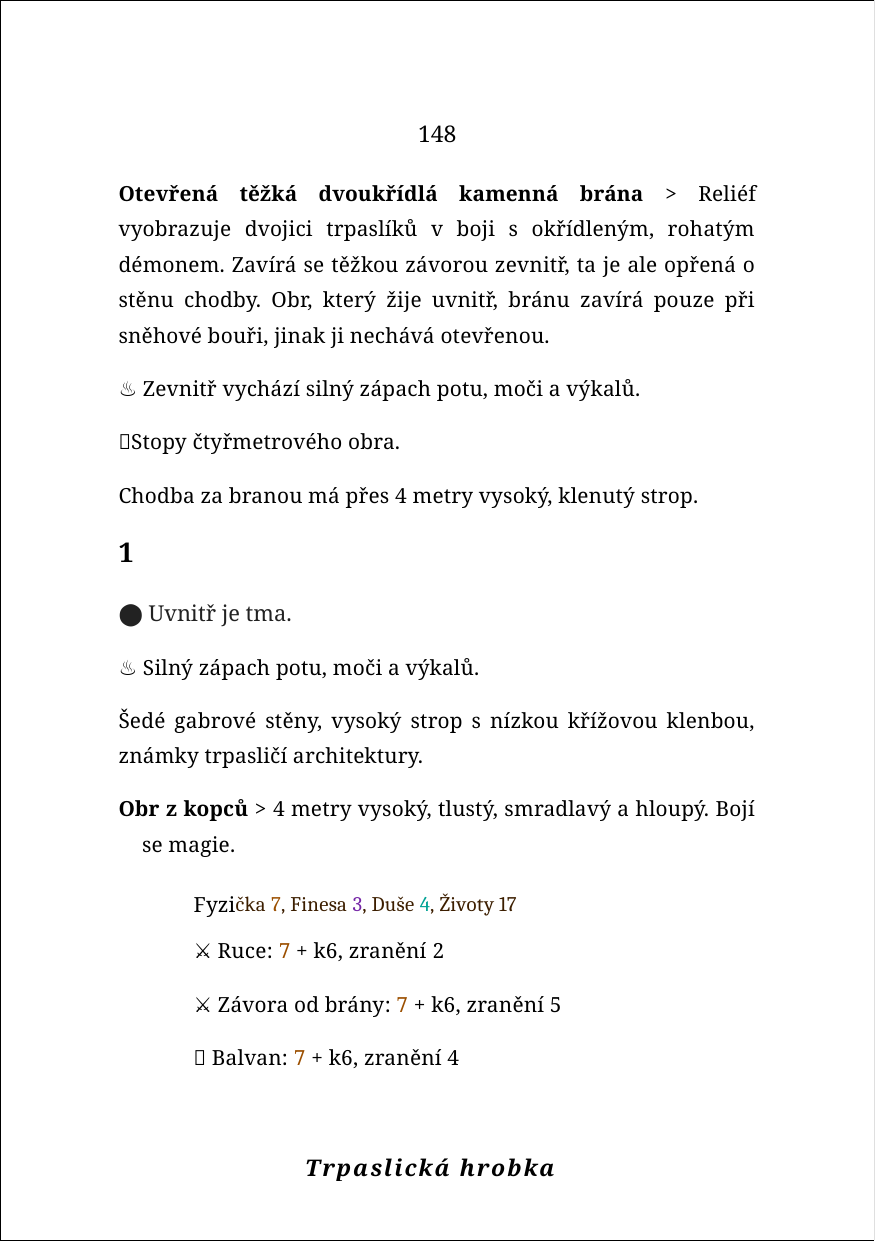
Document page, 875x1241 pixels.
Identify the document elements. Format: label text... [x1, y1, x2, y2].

list Fyzička 7, Finesa 3, Duše 4, Životy 17 [156, 883, 756, 919]
text Otevřená těžká dvoukřídlá kamenná brána > Reliéf vyobrazuje dvojici trpaslíků v boji s okřídleným, rohatým démonem. Zavírá se těžkou závorou zevnitř, ta je ale opřená o stěnu chodby. Obr, který žije uvnitř, bránu zavírá pouze při sněhové bouři, jinak ji nechává otevřenou. [118, 179, 756, 349]
text Chodba za branou má přes 4 metry vysoký, klenutý strop. [118, 481, 756, 509]
text Obr z kopců > 4 metry vysoký, tlustý, smradlavý a hloupý. Bojí se magie. [118, 794, 756, 858]
text ⬤ Uvnitř je tma. [118, 598, 756, 627]
list ⚔ Ruce: 7 + k6, zranění 2 [156, 936, 756, 965]
text 1 [118, 534, 756, 571]
text ♨ Zevnitř vychází silný zápach potu, moči a výkalů. [118, 374, 756, 403]
text Šedé gabrové stěny, vysoký strop s nízkou křížovou klenbou, známky trpasličí architektury. [118, 706, 756, 770]
list ⚔ Závora od brány: 7 + k6, zranění 5 [156, 990, 756, 1018]
text 👣Stopy čtyřmetrového obra. [118, 427, 756, 456]
text ♨ Silný zápach potu, moči a výkalů. [118, 653, 756, 681]
list 🏹 Balvan: 7 + k6, zranění 4 [156, 1043, 756, 1071]
